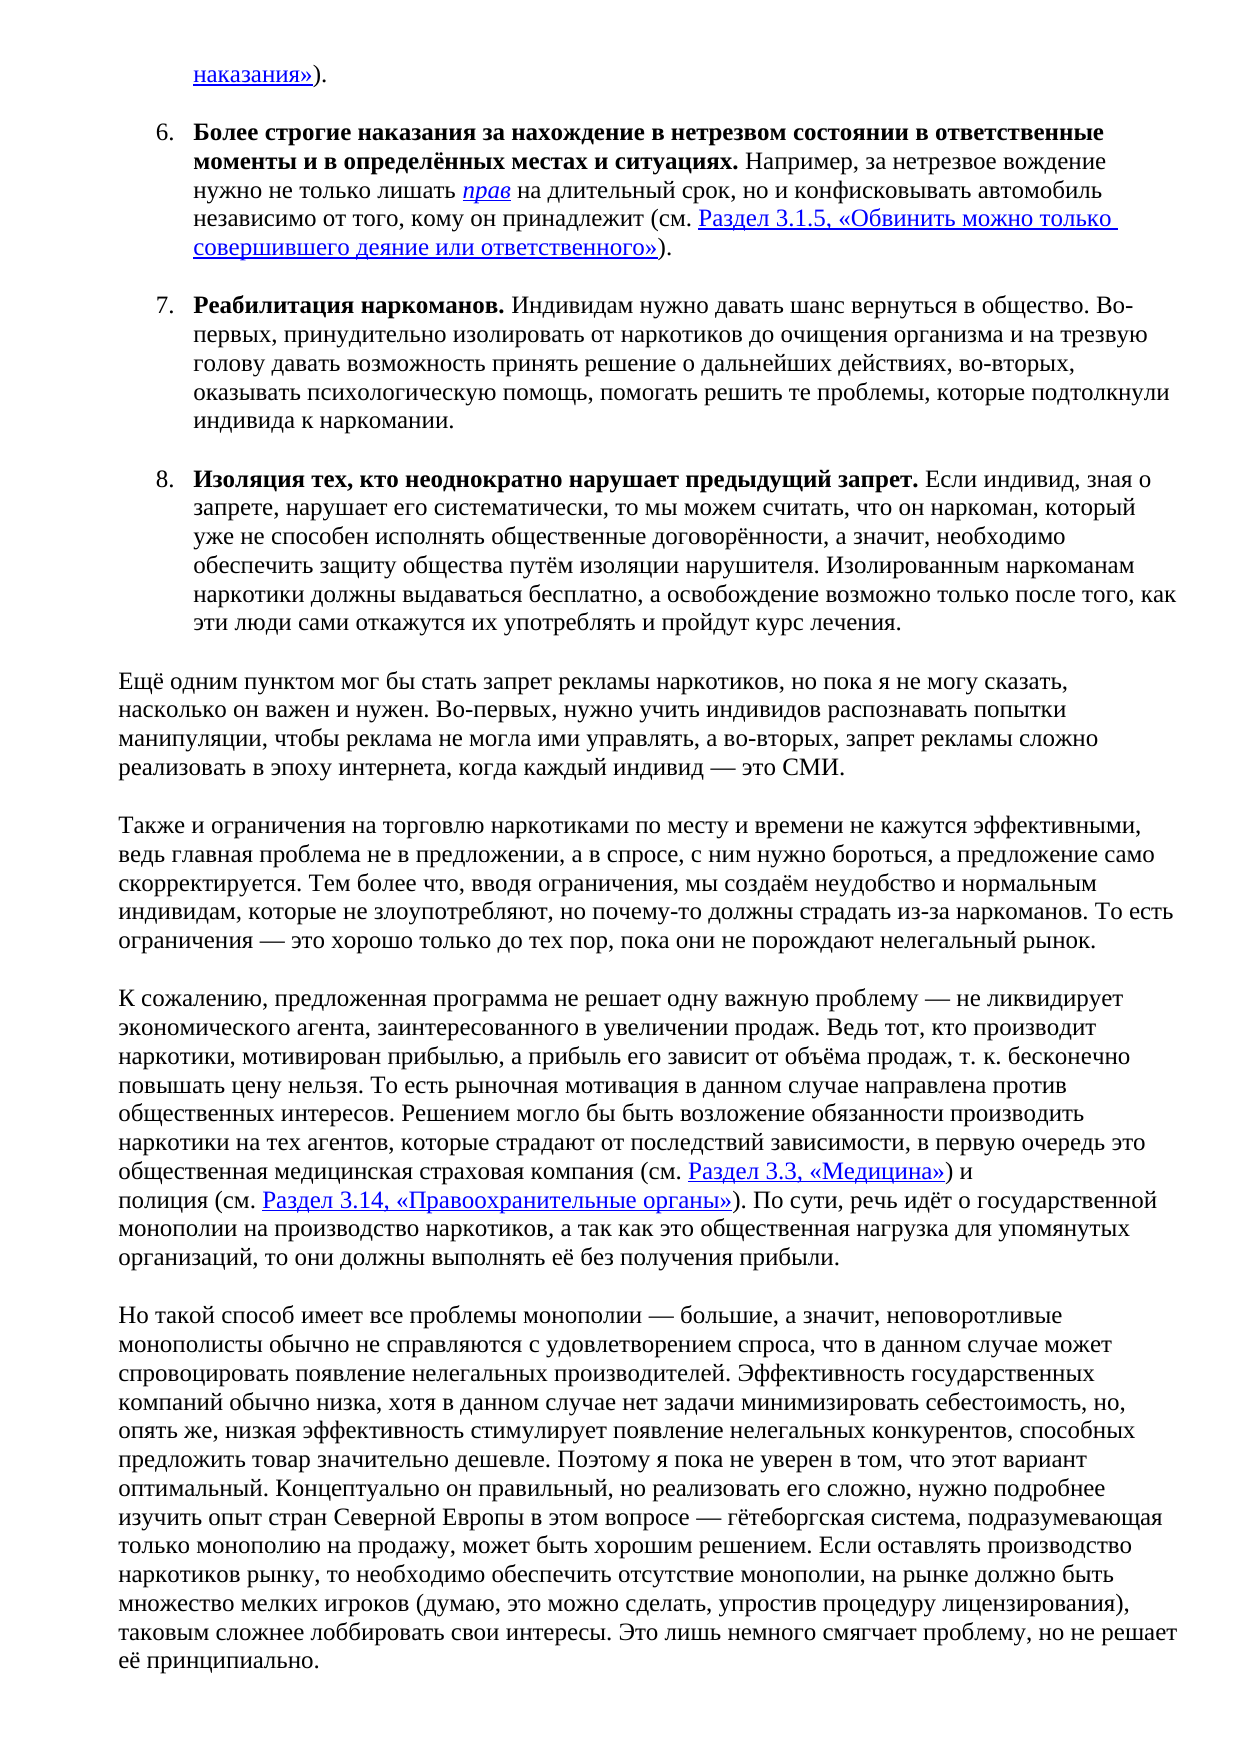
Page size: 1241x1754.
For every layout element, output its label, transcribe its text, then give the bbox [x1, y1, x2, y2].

text К сожалению, предложенная программа не решает одну важную проблему — не ликвидирует экономического агента, заинтересованного в увеличении продаж. Ведь тот, кто производит наркотики, мотивирован прибылью, а прибыль его зависит от объёма продаж, т. к. бесконечно повышать цену нельзя. То есть рыночная мотивация в данном случае направлена против общественных интересов. Решением могло бы быть возложение обязанности производить наркотики на тех агентов, которые страдают от последствий зависимости, в первую очередь это общественная медицинская страховая компания (см. Раздел 3.3, «Медицина») и полиция (см. Раздел 3.14, «Правоохранительные органы»). По сути, речь идёт о государственной монополии на производство наркотиков, а так как это общественная нагрузка для упомянутых организаций, то они должны выполнять её без получения прибыли. [118, 983, 1181, 1271]
text Также и ограничения на торговлю наркотиками по месту и времени не кажутся эффективными, ведь главная проблема не в предложении, а в спросе, с ним нужно бороться, а предложение само скорректируется. Тем более что, вводя ограничения, мы создаём неудобство и нормальным индивидам, которые не злоупотребляют, но почему-то должны страдать из-за наркоманов. То есть ограничения — это хорошо только до тех пор, пока они не порождают нелегальный рынок. [118, 810, 1181, 954]
list Изоляция тех, кто неоднократно нарушает предыдущий запрет. Если индивид, зная о запрете, нарушает его систематически, то мы можем считать, что он наркоман, который уже не способен исполнять общественные договорённости, а значит, необходимо обеспечить защиту общества путём изоляции нарушителя. Изолированным наркоманам наркотики должны выдаваться бесплатно, а освобождение возможно только после того, как эти люди сами откажутся их употреблять и пройдут курс лечения. [156, 464, 1181, 636]
text Ещё одним пунктом мог бы стать запрет рекламы наркотиков, но пока я не могу сказать, насколько он важен и нужен. Во-первых, нужно учить индивидов распознавать попытки манипуляции, чтобы реклама не могла ими управлять, а во-вторых, запрет рекламы сложно реализовать в эпоху интернета, когда каждый индивид — это СМИ. [118, 666, 1181, 781]
list Реабилитация наркоманов. Индивидам нужно давать шанс вернуться в общество. Во-первых, принудительно изолировать от наркотиков до очищения организма и на трезвую голову давать возможность принять решение о дальнейших действиях, во-вторых, оказывать психологическую помощь, помогать решить те проблемы, которые подтолкнули индивида к наркомании. [156, 291, 1181, 434]
list Более строгие наказания за нахождение в нетрезвом состоянии в ответственные моменты и в определённых местах и ситуациях. Например, за нетрезвое вождение нужно не только лишать прав на длительный срок, но и конфисковывать автомобиль независимо от того, кому он принадлежит (см. Раздел 3.1.5, «Обвинить можно только совершившего деяние или ответственного»). [156, 117, 1181, 261]
text Но такой способ имеет все проблемы монополии — большие, а значит, неповоротливые монополисты обычно не справляются с удовлетворением спроса, что в данном случае может спровоцировать появление нелегальных производителей. Эффективность государственных компаний обычно низка, хотя в данном случае нет задачи минимизировать себестоимость, но, опять же, низкая эффективность стимулирует появление нелегальных конкурентов, способных предложить товар значительно дешевле. Поэтому я пока не уверен в том, что этот вариант оптимальный. Концептуально он правильный, но реализовать его сложно, нужно подробнее изучить опыт стран Северной Европы в этом вопросе — гётеборгская система, подразумевающая только монополию на продажу, может быть хорошим решением. Если оставлять производство наркотиков рынку, то необходимо обеспечить отсутствие монополии, на рынке должно быть множество мелких игроков (думаю, это можно сделать, упростив процедуру лицензирования), таковым сложнее лоббировать свои интересы. Это лишь немного смягчает проблему, но не решает её принципиально. [118, 1300, 1181, 1674]
list наказания»). [156, 59, 1181, 88]
